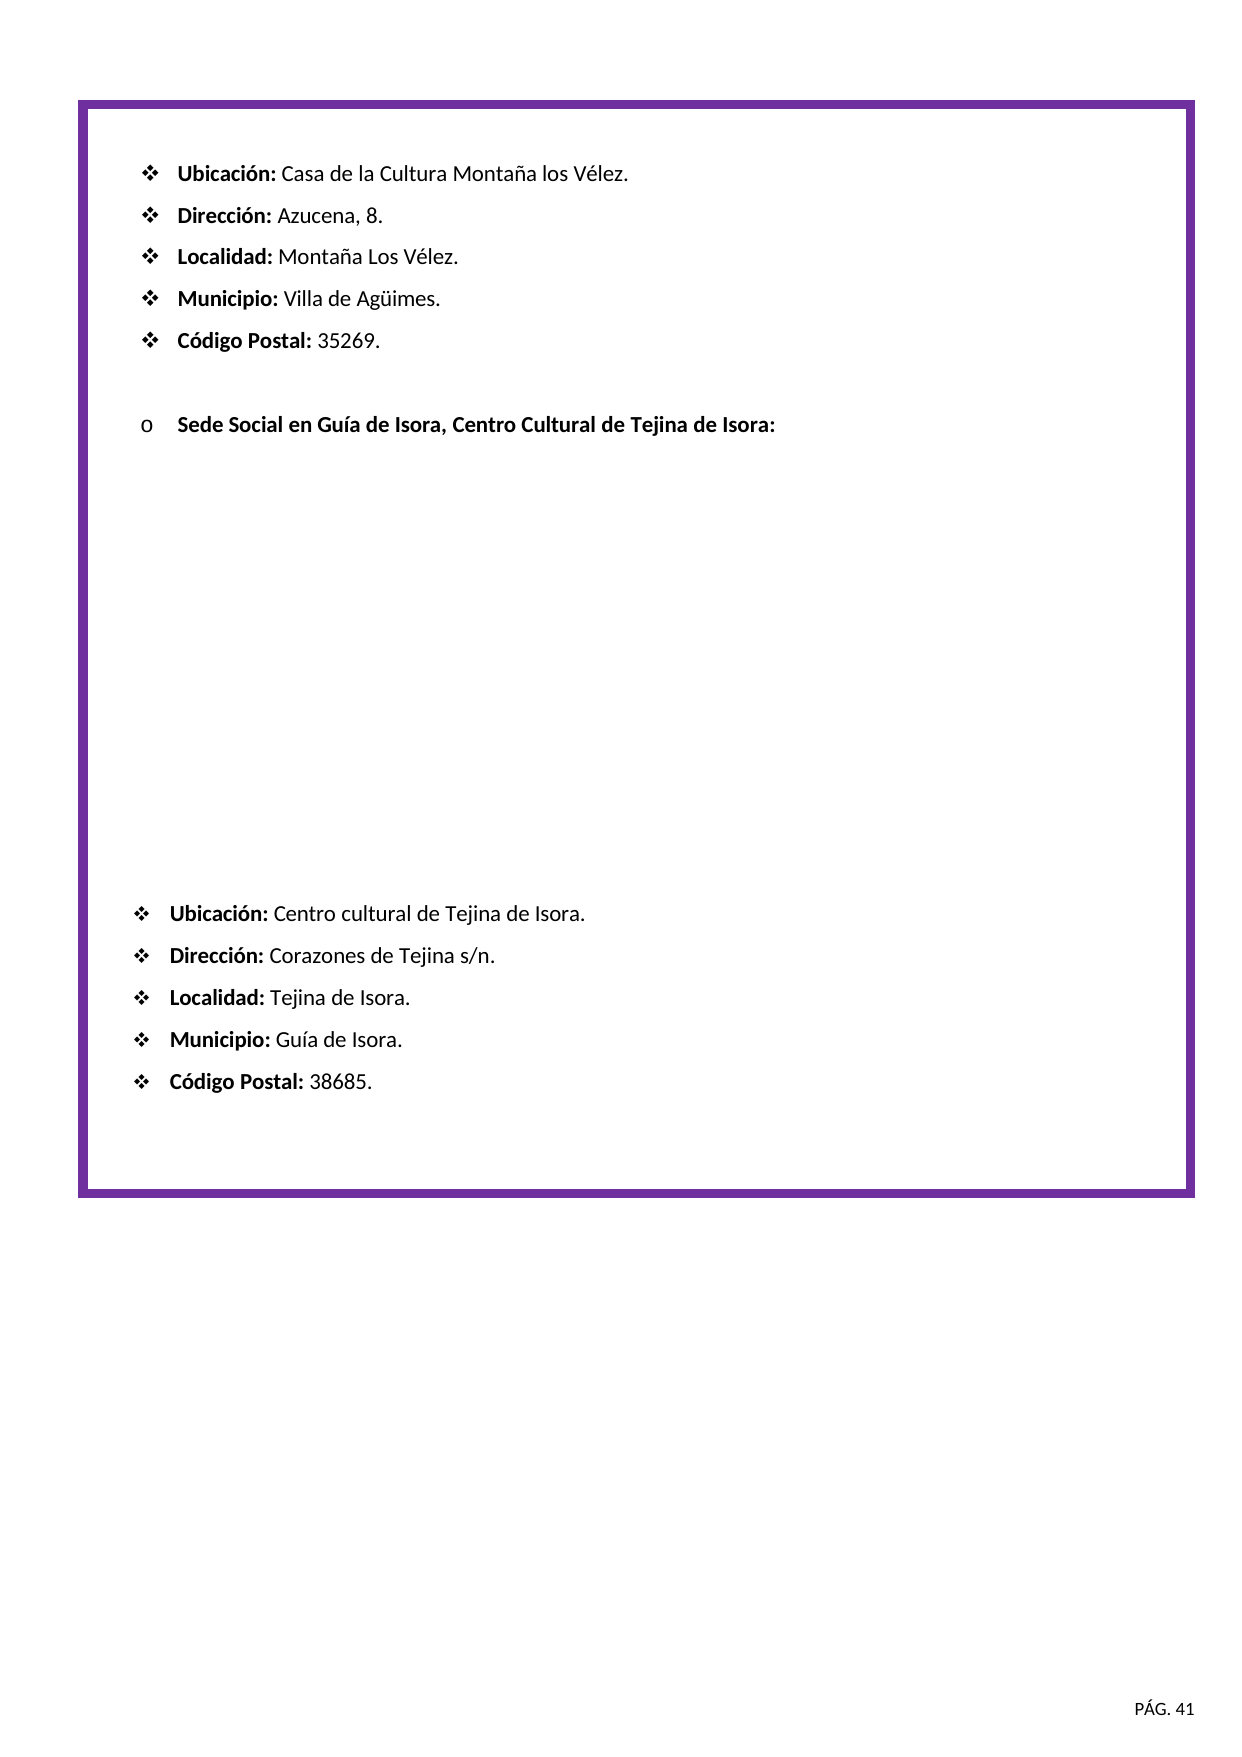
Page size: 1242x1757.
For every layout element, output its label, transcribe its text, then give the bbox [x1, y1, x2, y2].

list Localidad: Montaña Los Vélez. [140, 242, 1186, 271]
list Ubicación: Casa de la Cultura Montaña los Vélez. [140, 159, 1186, 187]
list Localidad: Tejina de Isora. [132, 983, 1186, 1011]
list Código Postal: 38685. [132, 1067, 1186, 1095]
list Ubicación: Centro cultural de Tejina de Isora. [132, 899, 1186, 927]
list Municipio: Guía de Isora. [132, 1025, 1186, 1053]
list Dirección: Azucena, 8. [140, 201, 1186, 229]
text PÁG. 41 [67, 1697, 1194, 1720]
text o Sede Social en Guía de Isora, Centro Cultural de Tejina de Isora: [140, 411, 1186, 440]
list Dirección: Corazones de Tejina s/n. [132, 941, 1186, 969]
list Municipio: Villa de Agüimes. [140, 284, 1186, 312]
list Código Postal: 35269. [140, 326, 1186, 354]
